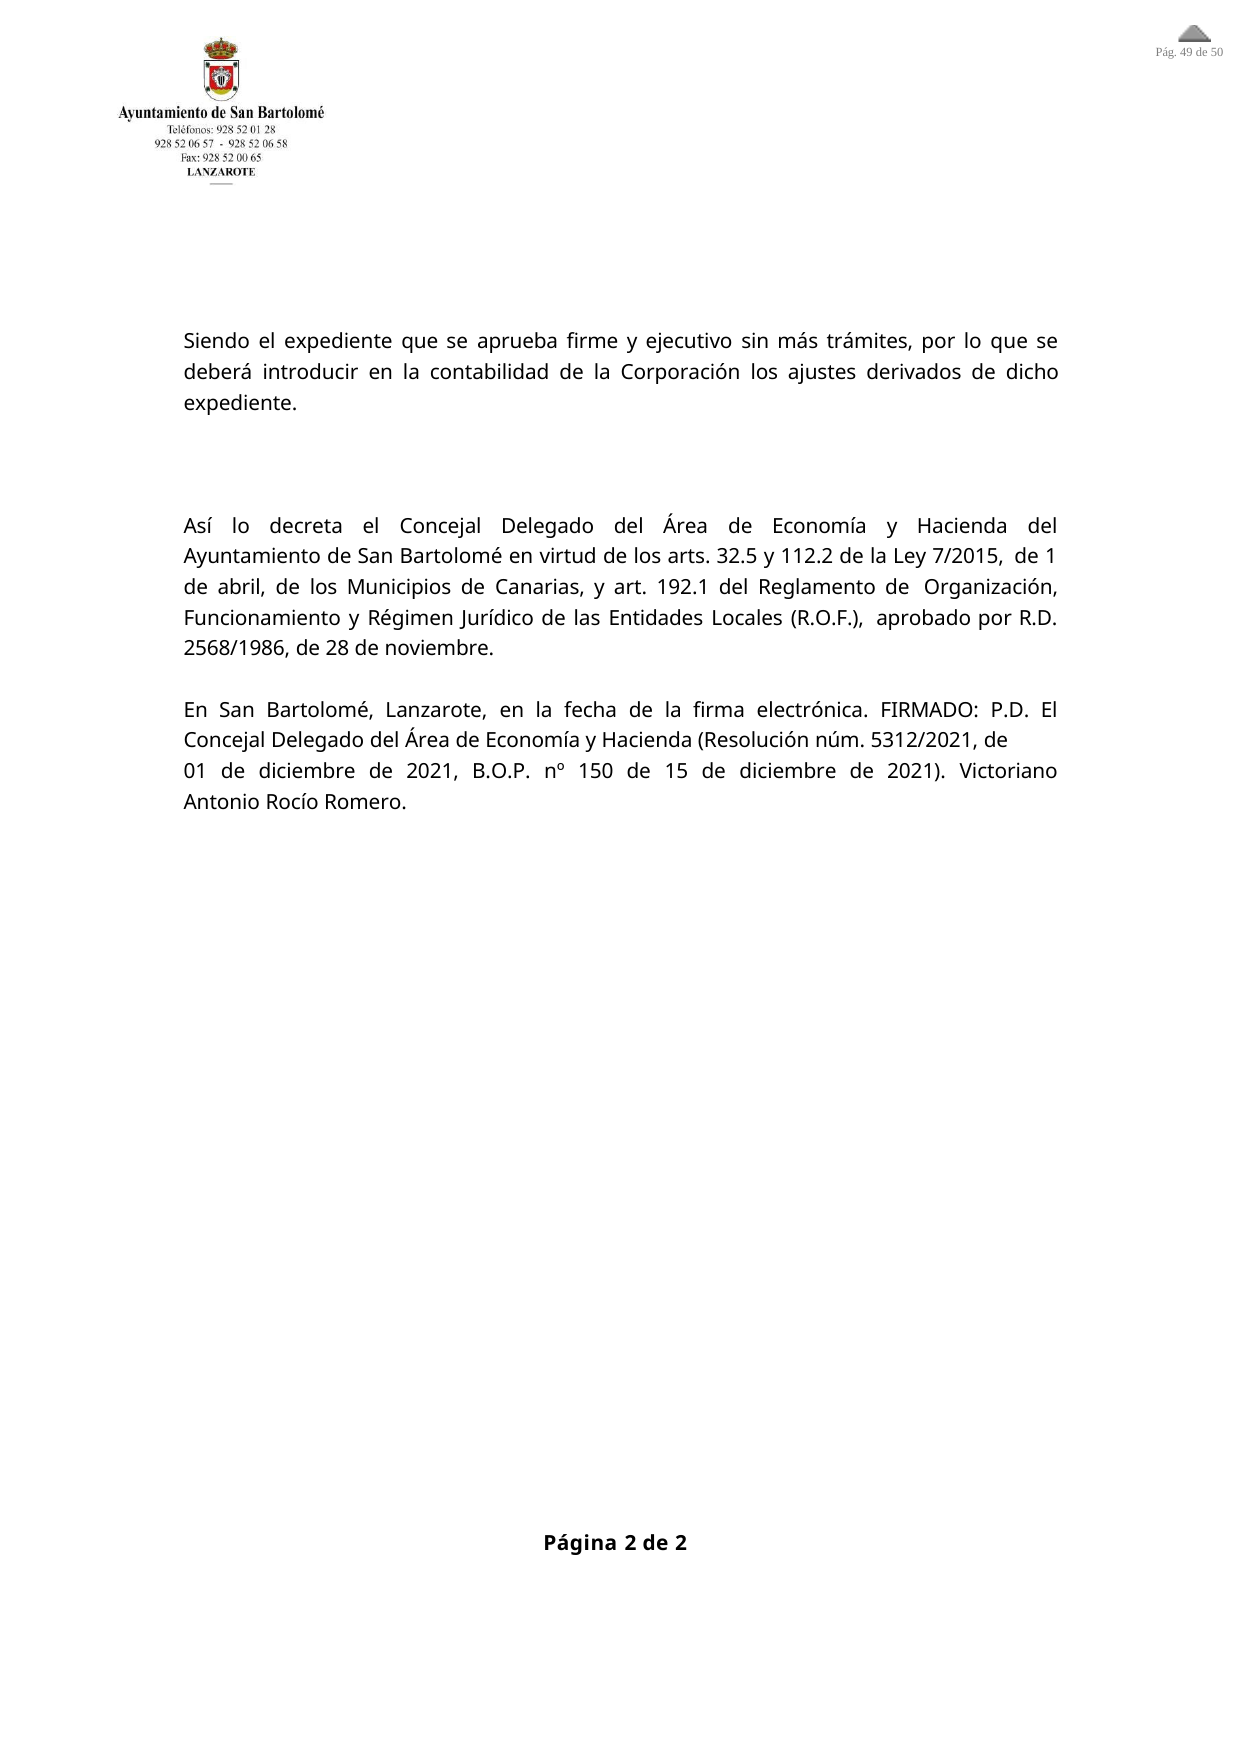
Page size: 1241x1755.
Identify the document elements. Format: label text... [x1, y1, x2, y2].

text Así lo decreta el Concejal Delegado del Área de Economía y Hacienda del Ayuntamiento de San Bartolomé en virtud de los arts. 32.5 y 112.2 de la Ley 7/2015, de 1 de abril, de los Municipios de Canarias, y art. 192.1 del Reglamento de Organización, Funcionamiento y Régimen Jurídico de las Entidades Locales (R.O.F.), aprobado por R.D. 2568/1986, de 28 de noviembre. [183, 511, 1058, 662]
text Siendo el expediente que se aprueba firme y ejecutivo sin más trámites, por lo que se deberá introducir en la contabilidad de la Corporación los ajustes derivados de dicho expediente. [183, 326, 1059, 417]
picture [1177, 25, 1211, 42]
picture [116, 36, 327, 186]
text En San Bartolomé, Lanzarote, en la fecha de la firma electrónica. FIRMADO: P.D. El Concejal Delegado del Área de Economía y Hacienda (Resolución núm. 5312/2021, de [183, 695, 1059, 754]
text 01 de diciembre de 2021, B.O.P. nº 150 de 15 de diciembre de 2021). Victoriano Antonio Rocío Romero. [183, 756, 1059, 815]
